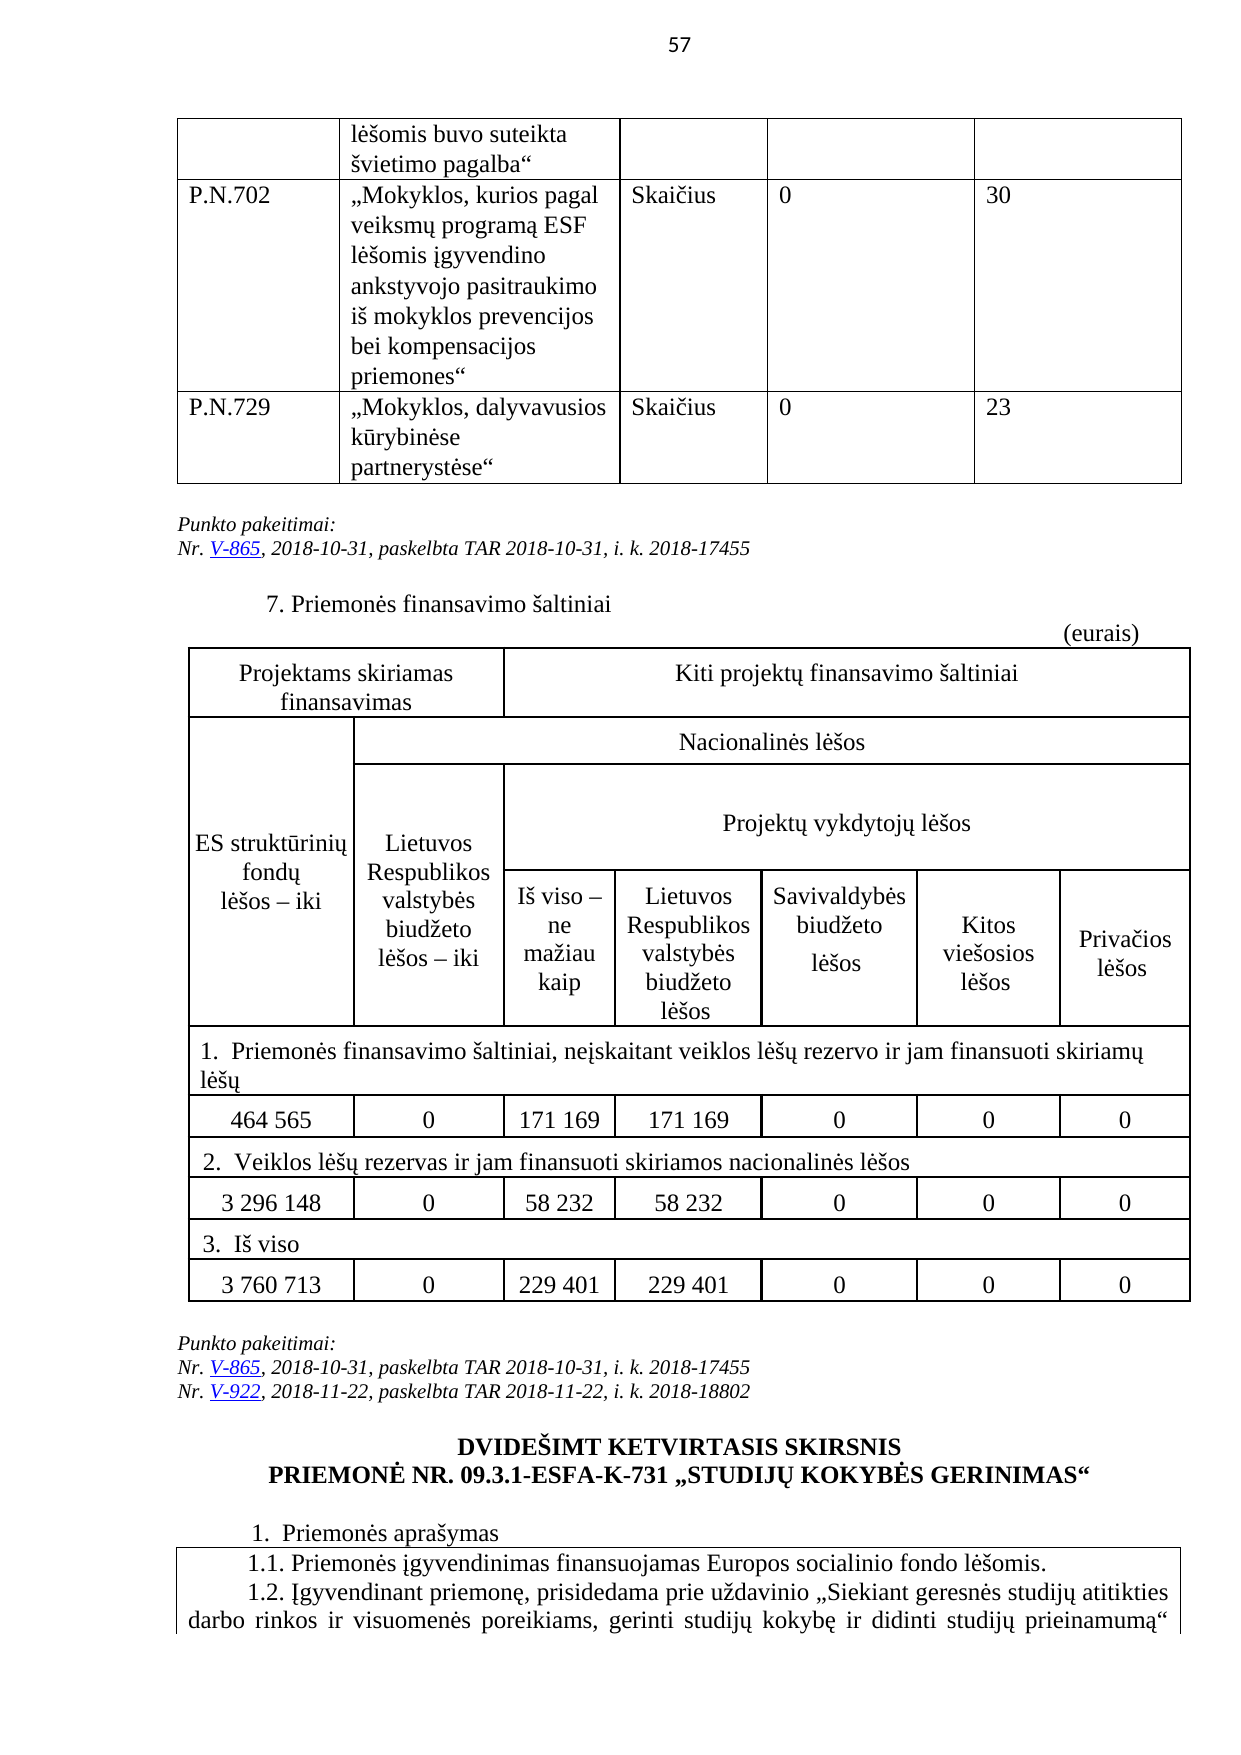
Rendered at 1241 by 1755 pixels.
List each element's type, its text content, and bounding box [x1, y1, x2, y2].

text Punkto pakeitimai: [177, 512, 1181, 536]
table_cell 0 [918, 1096, 1059, 1136]
text 1. Priemonės aprašymas [251, 1518, 1181, 1547]
table_cell [178, 119, 339, 179]
table_cell 0 [1061, 1178, 1189, 1218]
table_cell lėšomis buvo suteikta švietimo pagalba“ [340, 119, 619, 179]
text DVIDEŠIMT KETVIRTASIS SKIRSNIS [177, 1432, 1181, 1461]
table_cell 171 169 [616, 1096, 760, 1136]
text Nr. V-865, 2018-10-31, paskelbta TAR 2018-10-31, i. k. 2018-17455 [177, 1355, 1181, 1379]
table_header 1.1. Priemonės įgyvendinimas finansuojamas Europos socialinio fondo lėšomis. [177, 1548, 1180, 1577]
table_cell Skaičius [621, 180, 767, 391]
table_cell 58 232 [505, 1178, 614, 1218]
table_cell 0 [918, 1178, 1059, 1218]
text Punkto pakeitimai: [177, 1331, 1181, 1355]
text 7. Priemonės finansavimo šaltiniai [266, 589, 1181, 618]
table_cell [768, 119, 974, 179]
table_cell Lietuvos Respublikos valstybės biudžeto lėšos [616, 871, 760, 1025]
table_cell 58 232 [616, 1178, 760, 1218]
table_cell 229 401 [505, 1260, 614, 1300]
table_cell Skaičius [621, 392, 767, 482]
text (eurais) [177, 618, 1181, 647]
table_cell 0 [355, 1260, 503, 1300]
table_cell P.N.729 [178, 392, 339, 482]
text Nr. V-922, 2018-11-22, paskelbta TAR 2018-11-22, i. k. 2018-18802 [177, 1379, 1181, 1403]
table_cell Nacionalinės lėšos [355, 718, 1189, 763]
table_cell 23 [975, 392, 1181, 482]
table_cell 0 [355, 1178, 503, 1218]
table_cell P.N.702 [178, 180, 339, 391]
table_cell ES struktūrinių fondų lėšos – iki [190, 718, 353, 1025]
table_cell 3 296 148 [190, 1178, 353, 1218]
table_cell 0 [763, 1178, 916, 1218]
table_cell „Mokyklos, dalyvavusios kūrybinėse partnerystėse“ [340, 392, 619, 482]
table_cell 3. Iš viso [190, 1220, 1189, 1258]
table_cell Kitos viešosios lėšos [918, 871, 1059, 1025]
table_cell 0 [355, 1096, 503, 1136]
table_cell 1. Priemonės finansavimo šaltiniai, neįskaitant veiklos lėšų rezervo ir jam finansuoti skiriamų lėšų [190, 1027, 1189, 1094]
table_cell 0 [1061, 1096, 1189, 1136]
table_cell [621, 119, 767, 179]
table_header Kiti projektų finansavimo šaltiniai [505, 649, 1189, 716]
table_cell Lietuvos Respublikos valstybės biudžeto lėšos – iki [355, 765, 503, 1025]
table_cell 30 [975, 180, 1181, 391]
table_cell Savivaldybės biudžeto lėšos [763, 871, 916, 1025]
table_cell 229 401 [616, 1260, 760, 1300]
table_cell 464 565 [190, 1096, 353, 1136]
text Nr. V-865, 2018-10-31, paskelbta TAR 2018-10-31, i. k. 2018-17455 [177, 536, 1181, 560]
table_header Projektams skiriamas finansavimas [190, 649, 503, 716]
table_cell Privačios lėšos [1061, 871, 1189, 1025]
text PRIEMONĖ NR. 09.3.1-ESFA-K-731 „STUDIJŲ KOKYBĖS GERINIMAS“ [177, 1461, 1181, 1489]
table_cell 0 [1061, 1260, 1189, 1300]
table_cell 3 760 713 [190, 1260, 353, 1300]
table_cell 0 [768, 392, 974, 482]
table_cell Iš viso – ne mažiau kaip [505, 871, 614, 1025]
table_cell [975, 119, 1181, 179]
table_cell 0 [763, 1260, 916, 1300]
table_cell „Mokyklos, kurios pagal veiksmų programą ESF lėšomis įgyvendino ankstyvojo pasitraukimo iš mokyklos prevencijos bei kompensacijos priemones“ [340, 180, 619, 391]
table_cell 0 [768, 180, 974, 391]
table_cell 0 [763, 1096, 916, 1136]
table_cell 1.2. Įgyvendinant priemonę, prisidedama prie uždavinio „Siekiant geresnės studijų atitikties darbo rinkos ir visuomenės poreikiams, gerinti studijų kokybę ir didinti studijų prieinamumą“ [177, 1577, 1180, 1634]
table_cell 2. Veiklos lėšų rezervas ir jam finansuoti skiriamos nacionalinės lėšos [190, 1138, 1189, 1176]
table_cell 171 169 [505, 1096, 614, 1136]
table_cell Projektų vykdytojų lėšos [505, 765, 1189, 869]
table_cell 0 [918, 1260, 1059, 1300]
